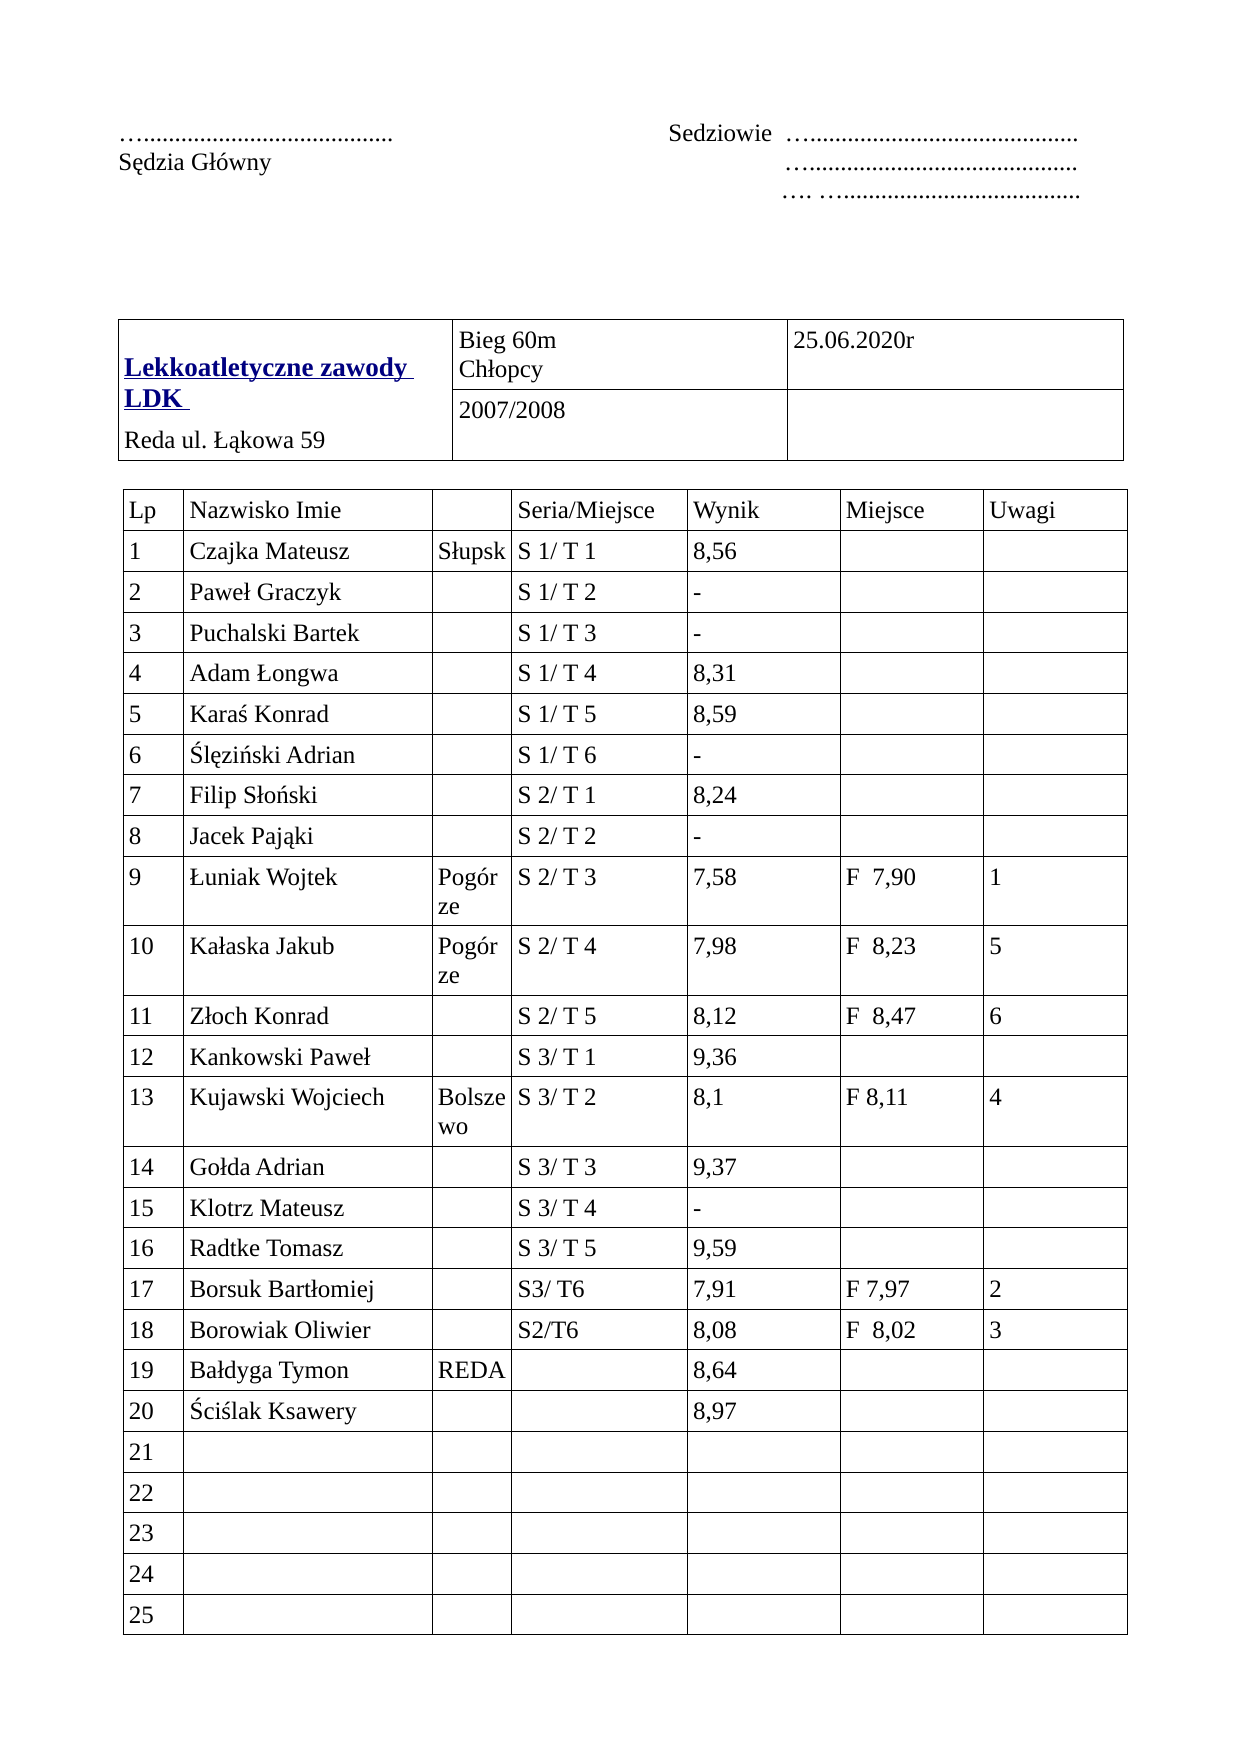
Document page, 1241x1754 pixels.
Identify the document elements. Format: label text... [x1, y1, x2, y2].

table_cell 2 [124, 572, 183, 611]
table_cell Czajka Mateusz [184, 531, 432, 571]
table_cell Paweł Graczyk [184, 572, 432, 611]
table_cell [984, 1432, 1127, 1471]
table_cell [984, 1391, 1127, 1431]
table_cell 2 [984, 1269, 1127, 1308]
table_cell Klotrz Mateusz [184, 1188, 432, 1227]
table_cell F 8,23 [841, 926, 983, 995]
table_cell Borowiak Oliwier [184, 1310, 432, 1349]
table_cell [433, 775, 511, 815]
table_cell 8,12 [688, 996, 840, 1035]
table_cell F 8,47 [841, 996, 983, 1035]
table_cell [984, 613, 1127, 652]
table_cell [433, 1188, 511, 1227]
table_cell [984, 1036, 1127, 1076]
text …........................................ Sedziowie …........................................... [118, 118, 1122, 147]
table_cell 25 [124, 1595, 183, 1634]
table_cell 8,97 [688, 1391, 840, 1431]
table_cell [841, 1432, 983, 1471]
table_cell 8,1 [688, 1077, 840, 1146]
table_cell F 8,11 [841, 1077, 983, 1146]
table_cell Pogórze [433, 857, 511, 925]
table_cell 9 [124, 857, 183, 925]
table_cell [433, 1228, 511, 1268]
table_cell 15 [124, 1188, 183, 1227]
table_cell [841, 1595, 983, 1634]
table_header Lekkoatletyczne zawody LDK Reda ul. Łąkowa 59 [119, 320, 452, 460]
table_cell 1 [124, 531, 183, 571]
table_cell Puchalski Bartek [184, 613, 432, 652]
table_cell Kałaska Jakub [184, 926, 432, 995]
table_cell [433, 816, 511, 856]
table_cell [984, 1228, 1127, 1268]
table_header Seria/Miejsce [512, 490, 687, 530]
table_cell Filip Słoński [184, 775, 432, 815]
table_cell [433, 694, 511, 733]
table_cell [688, 1513, 840, 1553]
table_cell 9,59 [688, 1228, 840, 1268]
table_cell - [688, 613, 840, 652]
table_cell [688, 1432, 840, 1471]
table_cell [512, 1595, 687, 1634]
table_cell [841, 1036, 983, 1076]
table_header Lp [124, 490, 183, 530]
table_cell [984, 1595, 1127, 1634]
table_cell 6 [124, 735, 183, 774]
table_cell 18 [124, 1310, 183, 1349]
table_cell [984, 531, 1127, 571]
table_cell S 3/ T 4 [512, 1188, 687, 1227]
table_cell S 1/ T 3 [512, 613, 687, 652]
table_cell S 2/ T 3 [512, 857, 687, 925]
table_cell [841, 1228, 983, 1268]
table_cell S 3/ T 5 [512, 1228, 687, 1268]
table_cell Bolszewo [433, 1077, 511, 1146]
table_cell [788, 390, 1123, 460]
table_header Bieg 60m Chłopcy [453, 320, 787, 389]
table_cell 21 [124, 1432, 183, 1471]
table_cell [433, 1432, 511, 1471]
table_cell Borsuk Bartłomiej [184, 1269, 432, 1308]
table_cell [688, 1595, 840, 1634]
table_cell [512, 1350, 687, 1390]
table_cell 8,24 [688, 775, 840, 815]
table_header Wynik [688, 490, 840, 530]
table_cell S 1/ T 6 [512, 735, 687, 774]
table_cell 12 [124, 1036, 183, 1076]
table_cell S 2/ T 5 [512, 996, 687, 1035]
table_cell 24 [124, 1554, 183, 1594]
table_cell [512, 1391, 687, 1431]
table_cell [841, 1188, 983, 1227]
table_cell S 1/ T 2 [512, 572, 687, 611]
text Sędzia Główny …........................................... [118, 147, 1122, 176]
table_cell Karaś Konrad [184, 694, 432, 733]
table_cell [841, 653, 983, 693]
table_cell F 7,90 [841, 857, 983, 925]
table_cell 7,98 [688, 926, 840, 995]
table_cell Bałdyga Tymon [184, 1350, 432, 1390]
table_cell S2/T6 [512, 1310, 687, 1349]
table_cell [433, 1036, 511, 1076]
table_cell 7,58 [688, 857, 840, 925]
table_cell Gołda Adrian [184, 1147, 432, 1186]
table_cell [841, 1473, 983, 1512]
table_cell - [688, 816, 840, 856]
table_cell [841, 1147, 983, 1186]
table_cell 19 [124, 1350, 183, 1390]
table_cell [984, 735, 1127, 774]
table_cell 22 [124, 1473, 183, 1512]
table_cell [841, 775, 983, 815]
table_cell 7,91 [688, 1269, 840, 1308]
table_cell Radtke Tomasz [184, 1228, 432, 1268]
table_cell 5 [984, 926, 1127, 995]
table_cell 13 [124, 1077, 183, 1146]
table_header Nazwisko Imie [184, 490, 432, 530]
table_cell [984, 775, 1127, 815]
table_cell [984, 816, 1127, 856]
table_cell 6 [984, 996, 1127, 1035]
table_cell 16 [124, 1228, 183, 1268]
table_cell 11 [124, 996, 183, 1035]
table_cell [688, 1554, 840, 1594]
text …. …...................................... [118, 176, 1122, 204]
table_cell Kujawski Wojciech [184, 1077, 432, 1146]
table_cell [433, 572, 511, 611]
table_cell 2007/2008 [453, 390, 787, 460]
table_cell 8 [124, 816, 183, 856]
table_cell [984, 1350, 1127, 1390]
table_cell [984, 1554, 1127, 1594]
table_cell [184, 1595, 432, 1634]
table_cell [184, 1432, 432, 1471]
table_cell [841, 1350, 983, 1390]
table_cell [984, 1147, 1127, 1186]
table_cell [841, 816, 983, 856]
table_cell 20 [124, 1391, 183, 1431]
table_cell - [688, 1188, 840, 1227]
table_cell 17 [124, 1269, 183, 1308]
table_cell 5 [124, 694, 183, 733]
table_cell 10 [124, 926, 183, 995]
table_cell [841, 531, 983, 571]
table_cell F 7,97 [841, 1269, 983, 1308]
table_cell S 2/ T 2 [512, 816, 687, 856]
table_cell [433, 735, 511, 774]
table_cell [841, 1554, 983, 1594]
table_header Miejsce [841, 490, 983, 530]
table_cell [984, 572, 1127, 611]
table_cell 3 [124, 613, 183, 652]
table_cell S 1/ T 4 [512, 653, 687, 693]
table_cell 9,37 [688, 1147, 840, 1186]
table_cell [433, 1554, 511, 1594]
table_cell 8,64 [688, 1350, 840, 1390]
table_cell 23 [124, 1513, 183, 1553]
table_cell S3/ T6 [512, 1269, 687, 1308]
table_cell Jacek Pająki [184, 816, 432, 856]
table_cell S 1/ T 1 [512, 531, 687, 571]
table_cell Pogórze [433, 926, 511, 995]
table_cell Ślęziński Adrian [184, 735, 432, 774]
table_cell F 8,02 [841, 1310, 983, 1349]
table_cell [512, 1513, 687, 1553]
table_cell REDA [433, 1350, 511, 1390]
table_cell [984, 653, 1127, 693]
table_cell S 3/ T 1 [512, 1036, 687, 1076]
table_header 25.06.2020r [788, 320, 1123, 389]
table_cell [841, 1391, 983, 1431]
table_cell [841, 735, 983, 774]
table_cell [433, 1595, 511, 1634]
table_cell 9,36 [688, 1036, 840, 1076]
table_cell 1 [984, 857, 1127, 925]
table_cell [688, 1473, 840, 1512]
table_cell Łuniak Wojtek [184, 857, 432, 925]
table_cell - [688, 735, 840, 774]
table_cell S 2/ T 1 [512, 775, 687, 815]
table_cell 7 [124, 775, 183, 815]
table_cell Złoch Konrad [184, 996, 432, 1035]
table_cell S 1/ T 5 [512, 694, 687, 733]
table_cell [433, 1269, 511, 1308]
table_cell [984, 1188, 1127, 1227]
table_cell S 2/ T 4 [512, 926, 687, 995]
table_cell Adam Łongwa [184, 653, 432, 693]
table_cell 8,08 [688, 1310, 840, 1349]
table_header Uwagi [984, 490, 1127, 530]
table_cell [433, 1473, 511, 1512]
table_cell 8,31 [688, 653, 840, 693]
table_cell [184, 1554, 432, 1594]
table_cell Słupsk [433, 531, 511, 571]
table_cell [433, 613, 511, 652]
table_cell [984, 694, 1127, 733]
table_cell [184, 1513, 432, 1553]
table_cell 8,59 [688, 694, 840, 733]
table_cell 4 [124, 653, 183, 693]
table_cell [433, 1147, 511, 1186]
table_cell 3 [984, 1310, 1127, 1349]
table_cell [512, 1554, 687, 1594]
table_cell 14 [124, 1147, 183, 1186]
table_cell [433, 1391, 511, 1431]
table_header [433, 490, 511, 530]
table_cell [841, 613, 983, 652]
table_cell S 3/ T 3 [512, 1147, 687, 1186]
table_cell [984, 1513, 1127, 1553]
table_cell [433, 653, 511, 693]
table_cell [433, 1310, 511, 1349]
table_cell [433, 1513, 511, 1553]
table_cell [512, 1473, 687, 1512]
table_cell [841, 694, 983, 733]
table_cell Kankowski Paweł [184, 1036, 432, 1076]
table_cell - [688, 572, 840, 611]
table_cell [433, 996, 511, 1035]
table_cell [841, 572, 983, 611]
table_cell S 3/ T 2 [512, 1077, 687, 1146]
table_cell [984, 1473, 1127, 1512]
table_cell [512, 1432, 687, 1471]
table_cell [841, 1513, 983, 1553]
table_cell Ściślak Ksawery [184, 1391, 432, 1431]
table_cell 4 [984, 1077, 1127, 1146]
table_cell [184, 1473, 432, 1512]
table_cell 8,56 [688, 531, 840, 571]
